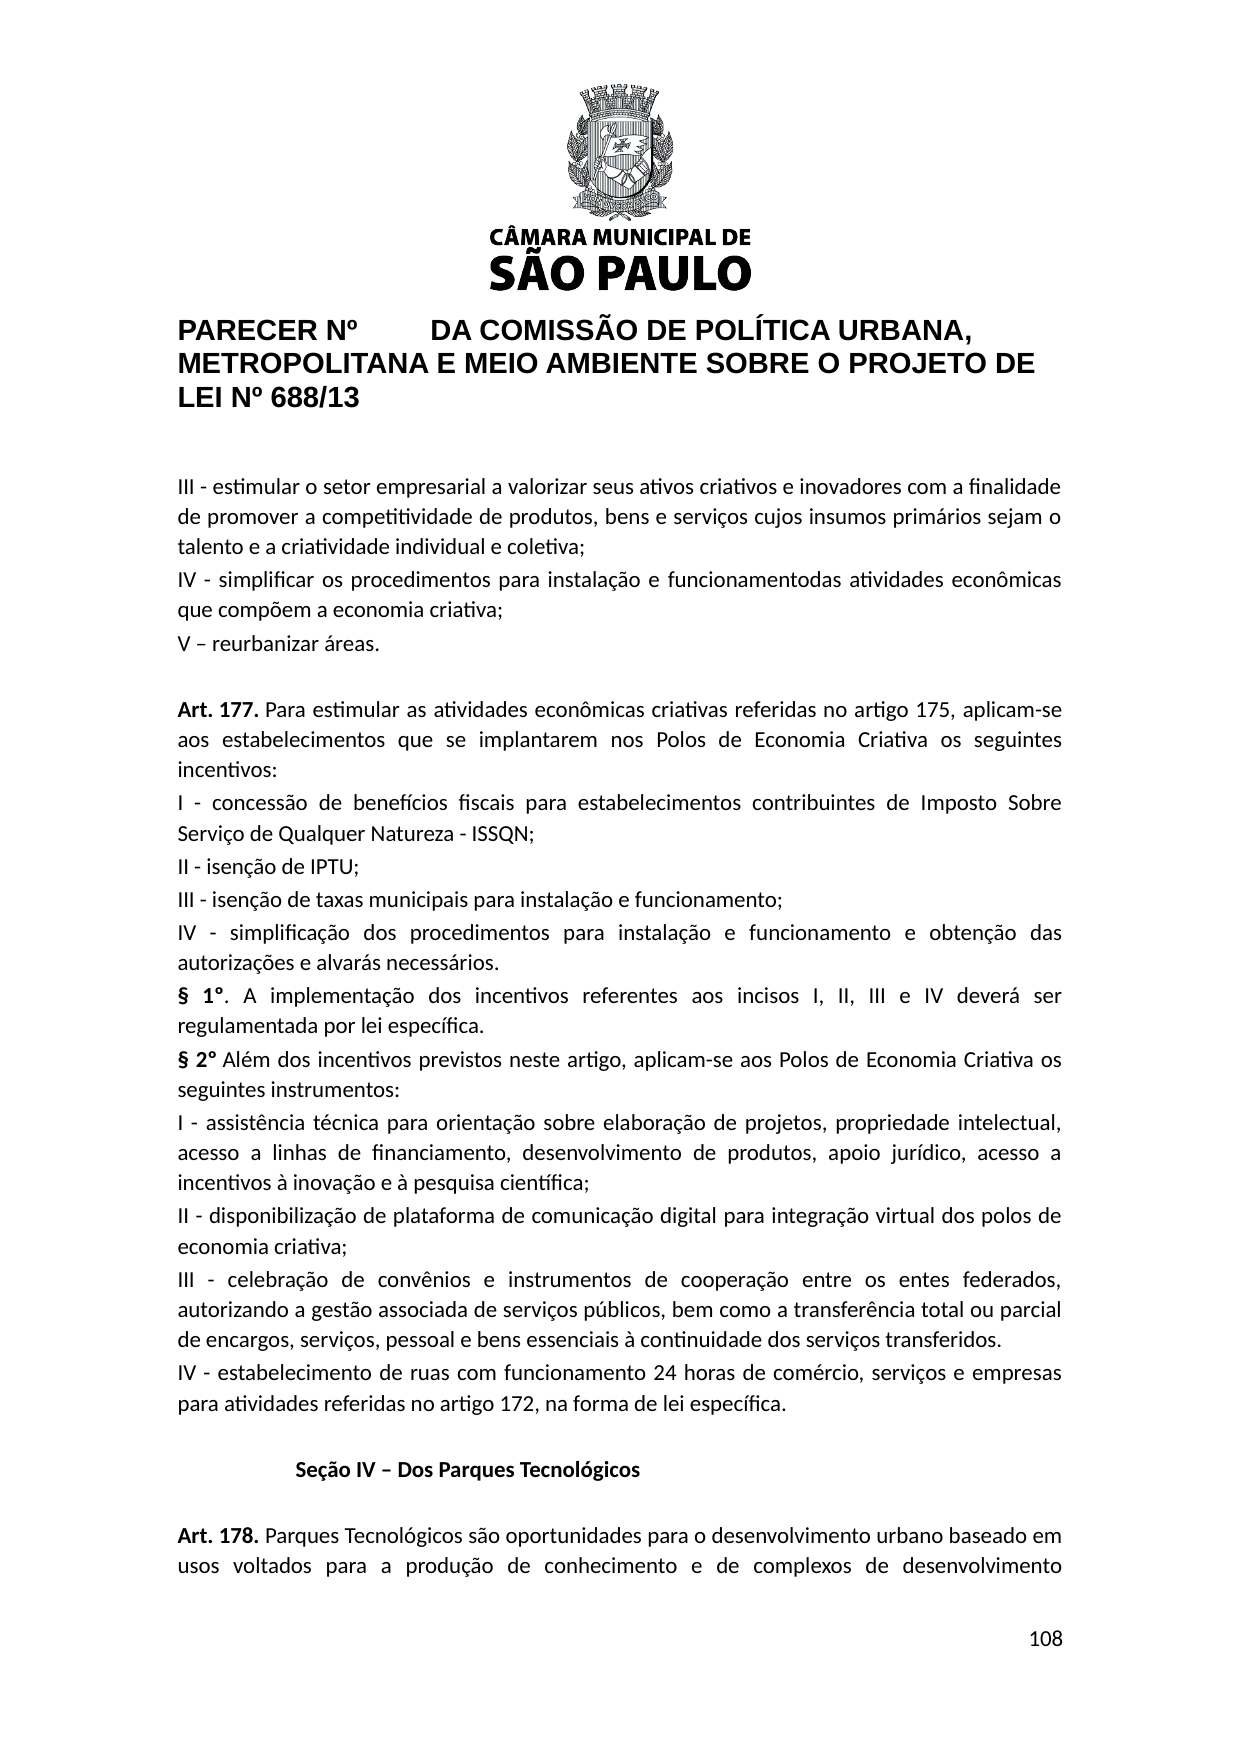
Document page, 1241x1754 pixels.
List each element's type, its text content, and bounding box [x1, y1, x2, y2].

text Seção IV – Dos Parques Tecnológicos [177, 1455, 1063, 1483]
text V – reurbanizar áreas. [177, 629, 1063, 657]
text II - disponibilização de plataforma de comunicação digital para integração virtual dos polos de economia criativa; [177, 1202, 1063, 1260]
text § 1º. A implementação dos incentivos referentes aos incisos I, II, III e IV deverá ser regulamentada por lei específica. [177, 981, 1063, 1040]
text III - celebração de convênios e instrumentos de cooperação entre os entes federados, autorizando a gestão associada de serviços públicos, bem como a transferência total ou parcial de encargos, serviços, pessoal e bens essenciais à continuidade dos serviços transferidos. [177, 1265, 1063, 1353]
text IV - simplificar os procedimentos para instalação e funcionamentodas atividades econômicas que compõem a economia criativa; [177, 565, 1063, 624]
text II - isenção de IPTU; [177, 852, 1063, 880]
text I - concessão de benefícios fiscais para estabelecimentos contribuintes de Imposto Sobre Serviço de Qualquer Natureza - ISSQN; [177, 788, 1063, 847]
text III - isenção de taxas municipais para instalação e funcionamento; [177, 885, 1063, 913]
text § 2º Além dos incentivos previstos neste artigo, aplicam-se aos Polos de Economia Criativa os seguintes instrumentos: [177, 1045, 1063, 1103]
text III - estimular o setor empresarial a valorizar seus ativos criativos e inovadores com a finalidade de promover a competitividade de produtos, bens e serviços cujos insumos primários sejam o talento e a criatividade individual e coletiva; [177, 472, 1063, 560]
text Art. 177. Para estimular as atividades econômicas criativas referidas no artigo 175, aplicam-se aos estabelecimentos que se implantarem nos Polos de Economia Criativa os seguintes incentivos: [177, 695, 1063, 783]
text I - assistência técnica para orientação sobre elaboração de projetos, propriedade intelectual, acesso a linhas de financiamento, desenvolvimento de produtos, apoio jurídico, acesso a incentivos à inovação e à pesquisa científica; [177, 1108, 1063, 1197]
text IV - estabelecimento de ruas com funcionamento 24 horas de comércio, serviços e empresas para atividades referidas no artigo 172, na forma de lei específica. [177, 1358, 1063, 1417]
text IV - simplificação dos procedimentos para instalação e funcionamento e obtenção das autorizações e alvarás necessários. [177, 918, 1063, 976]
picture [488, 83, 752, 292]
text Art. 178. Parques Tecnológicos são oportunidades para o desenvolvimento urbano baseado em usos voltados para a produção de conhecimento e de complexos de desenvolvimento [177, 1521, 1063, 1579]
